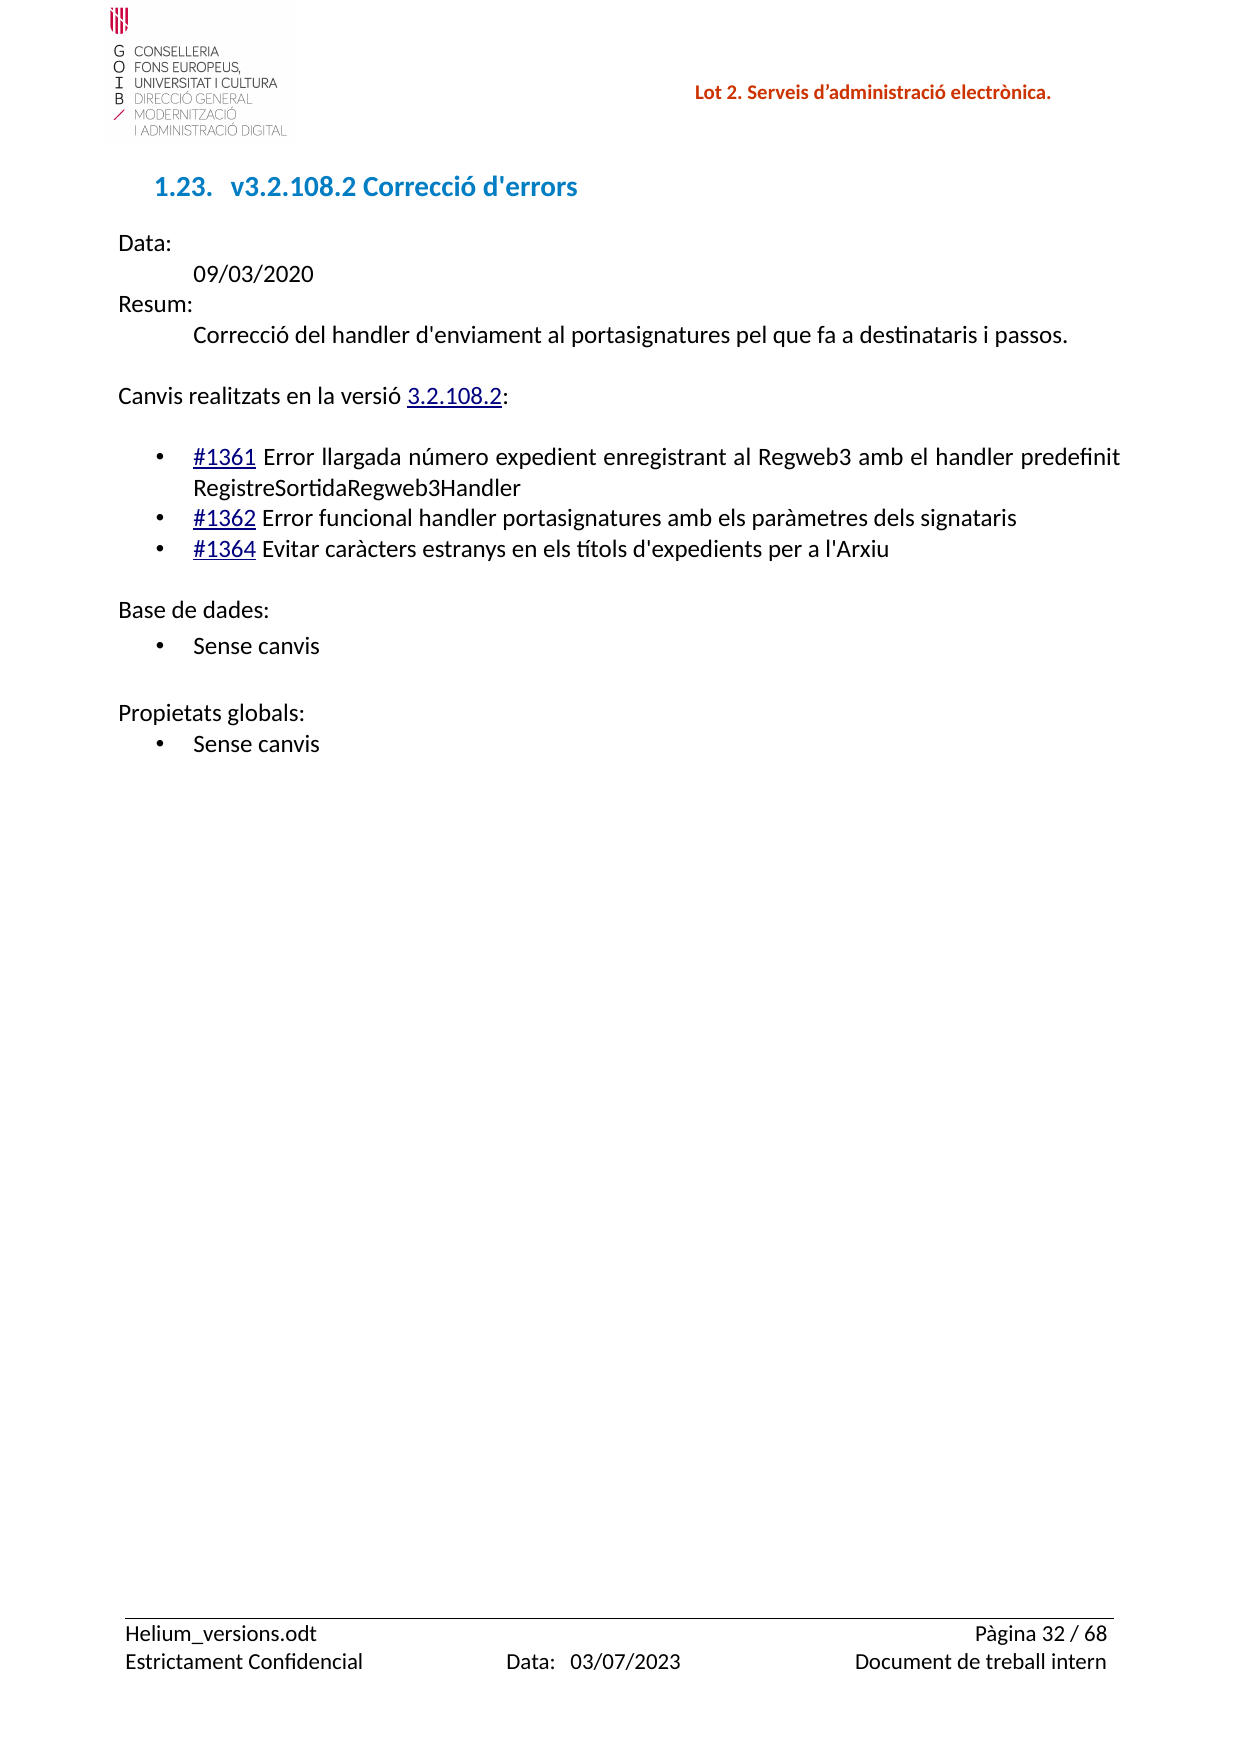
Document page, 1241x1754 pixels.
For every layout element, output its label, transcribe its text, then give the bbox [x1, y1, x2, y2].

list #1361 Error llargada número expedient enregistrant al Regweb3 amb el handler predefinit RegistreSortidaRegweb3Handler [156, 441, 1122, 502]
list #1364 Evitar caràcters estranys en els títols d'expedients per a l'Arxiu [156, 533, 1122, 563]
list #1362 Error funcional handler portasignatures amb els paràmetres dels signataris [156, 502, 1122, 533]
text Propietats globals: [118, 697, 1122, 728]
list Sense canvis [156, 630, 1122, 661]
subtitle v3.2.108.2 Correcció d'errors [153, 168, 1122, 204]
text Data: [118, 228, 1122, 258]
text Resum: [118, 289, 1122, 319]
text Canvis realitzats en la versió 3.2.108.2: [118, 380, 1122, 411]
list Sense canvis [156, 728, 1122, 758]
picture [100, 0, 297, 144]
text 09/03/2020 [118, 258, 1122, 289]
text Correcció del handler d'enviament al portasignatures pel que fa a destinataris i passos. [118, 319, 1122, 350]
text Base de dades: [118, 594, 1122, 624]
